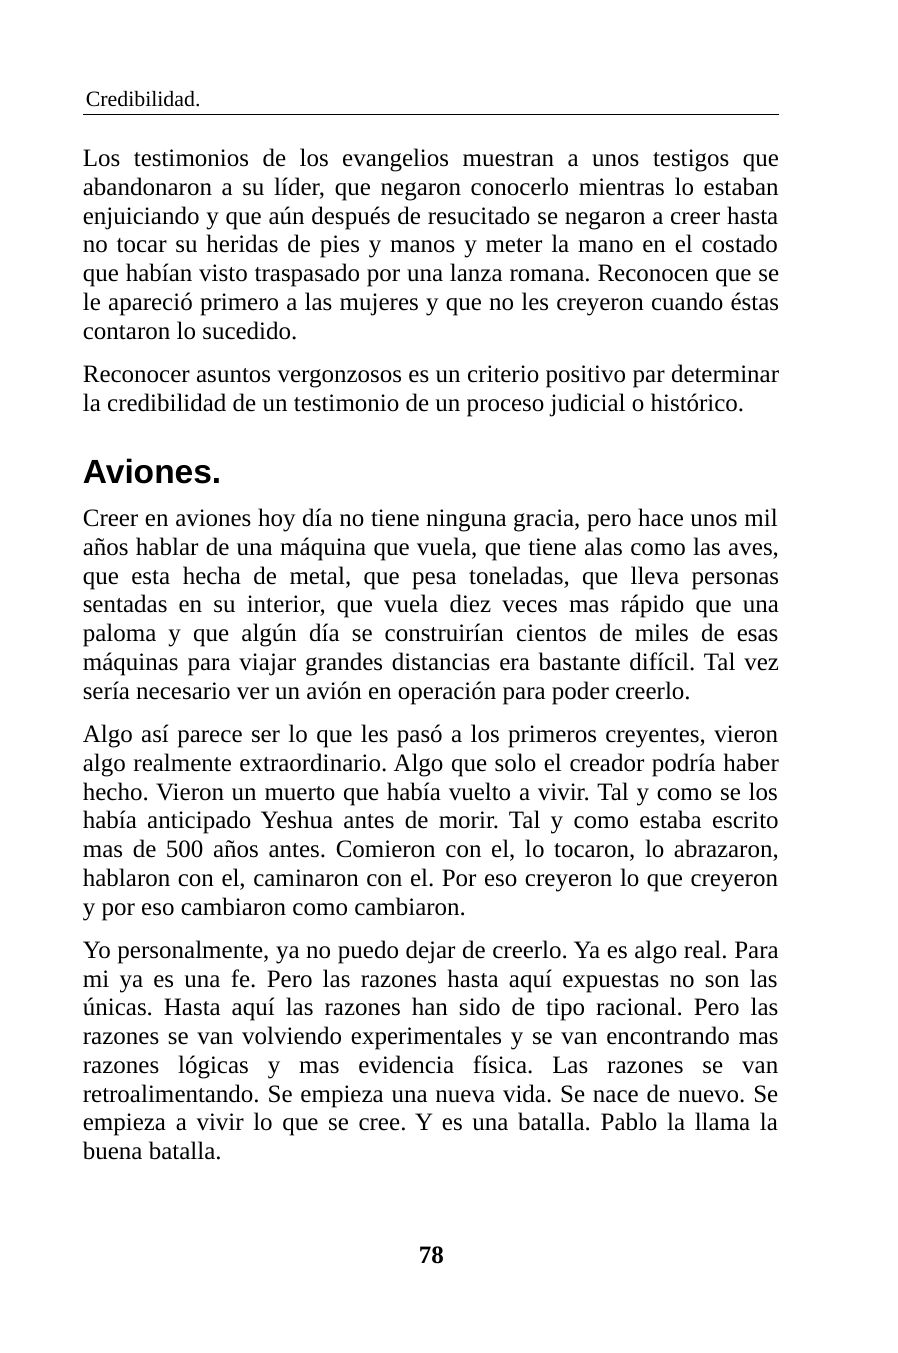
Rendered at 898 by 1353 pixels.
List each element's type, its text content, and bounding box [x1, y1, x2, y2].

text Algo así parece ser lo que les pasó a los primeros creyentes, vieron algo realmente extraordinario. Algo que solo el creador podría haber hecho. Vieron un muerto que había vuelto a vivir. Tal y como se los había anticipado Yeshua antes de morir. Tal y como estaba escrito mas de 500 años antes. Comieron con el, lo tocaron, lo abrazaron, hablaron con el, caminaron con el. Por eso creyeron lo que creyeron y por eso cambiaron como cambiaron. [83, 719, 779, 920]
text Reconocer asuntos vergonzosos es un criterio positivo par determinar la credibilidad de un testimonio de un proceso judicial o histórico. [83, 359, 779, 417]
text Yo personalmente, ya no puedo dejar de creerlo. Ya es algo real. Para mi ya es una fe. Pero las razones hasta aquí expuestas no son las únicas. Hasta aquí las razones han sido de tipo racional. Pero las razones se van volviendo experimentales y se van encontrando mas razones lógicas y mas evidencia física. Las razones se van retroalimentando. Se empieza una nueva vida. Se nace de nuevo. Se empieza a vivir lo que se cree. Y es una batalla. Pablo la llama la buena batalla. [83, 935, 779, 1165]
text Los testimonios de los evangelios muestran a unos testigos que abandonaron a su líder, que negaron conocerlo mientras lo estaban enjuiciando y que aún después de resucitado se negaron a creer hasta no tocar su heridas de pies y manos y meter la mano en el costado que habían visto traspasado por una lanza romana. Reconocen que se le apareció primero a las mujeres y que no les creyeron cuando éstas contaron lo sucedido. [83, 143, 779, 344]
subtitle Aviones. [83, 452, 779, 491]
text Creer en aviones hoy día no tiene ninguna gracia, pero hace unos mil años hablar de una máquina que vuela, que tiene alas como las aves, que esta hecha de metal, que pesa toneladas, que lleva personas sentadas en su interior, que vuela diez veces mas rápido que una paloma y que algún día se construirían cientos de miles de esas máquinas para viajar grandes distancias era bastante difícil. Tal vez sería necesario ver un avión en operación para poder creerlo. [83, 503, 779, 704]
